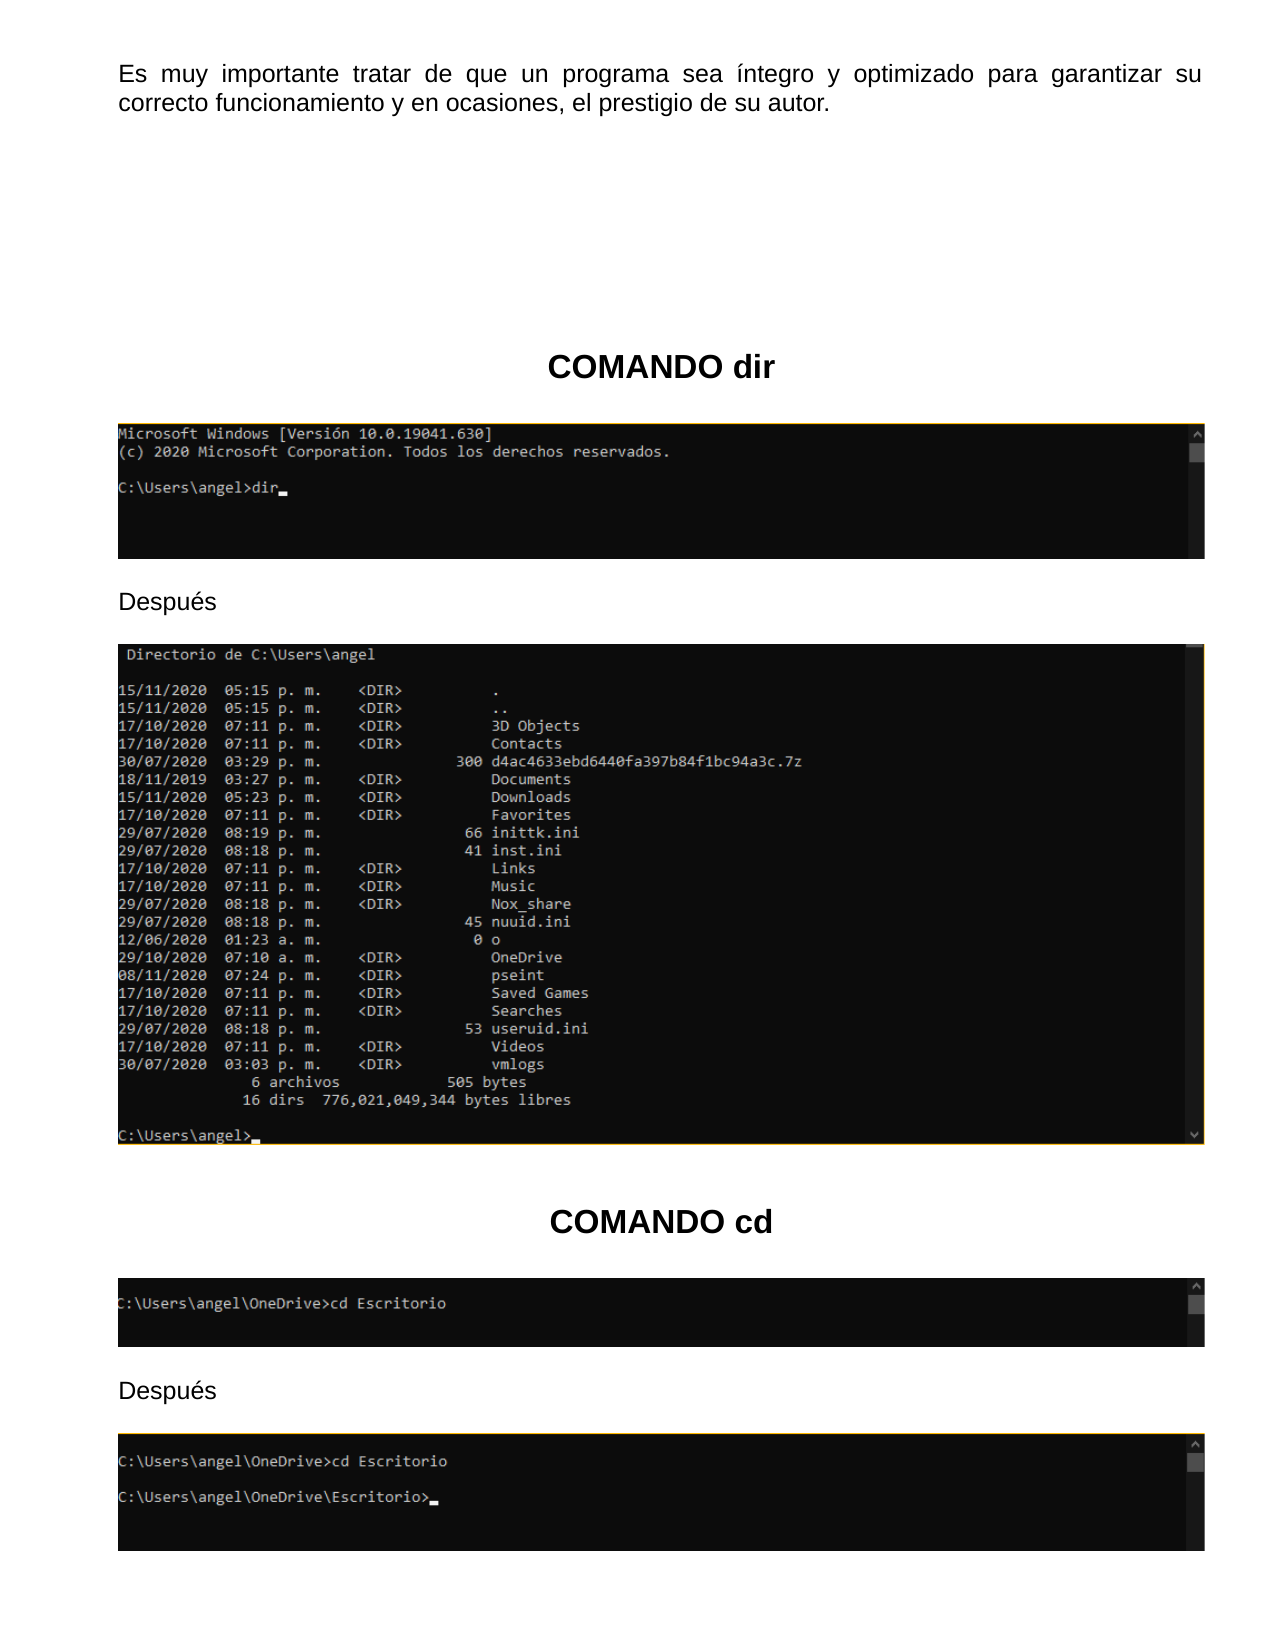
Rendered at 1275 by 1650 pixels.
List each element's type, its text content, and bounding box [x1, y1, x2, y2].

text Después [118, 1376, 1205, 1404]
text COMANDO dir [118, 347, 1205, 385]
text Después [118, 587, 1205, 616]
text Es muy importante tratar de que un programa sea íntegro y optimizado para garantizar su correcto funcionamiento y en ocasiones, el prestigio de su autor. [118, 59, 1205, 117]
text COMANDO cd [118, 1202, 1205, 1240]
